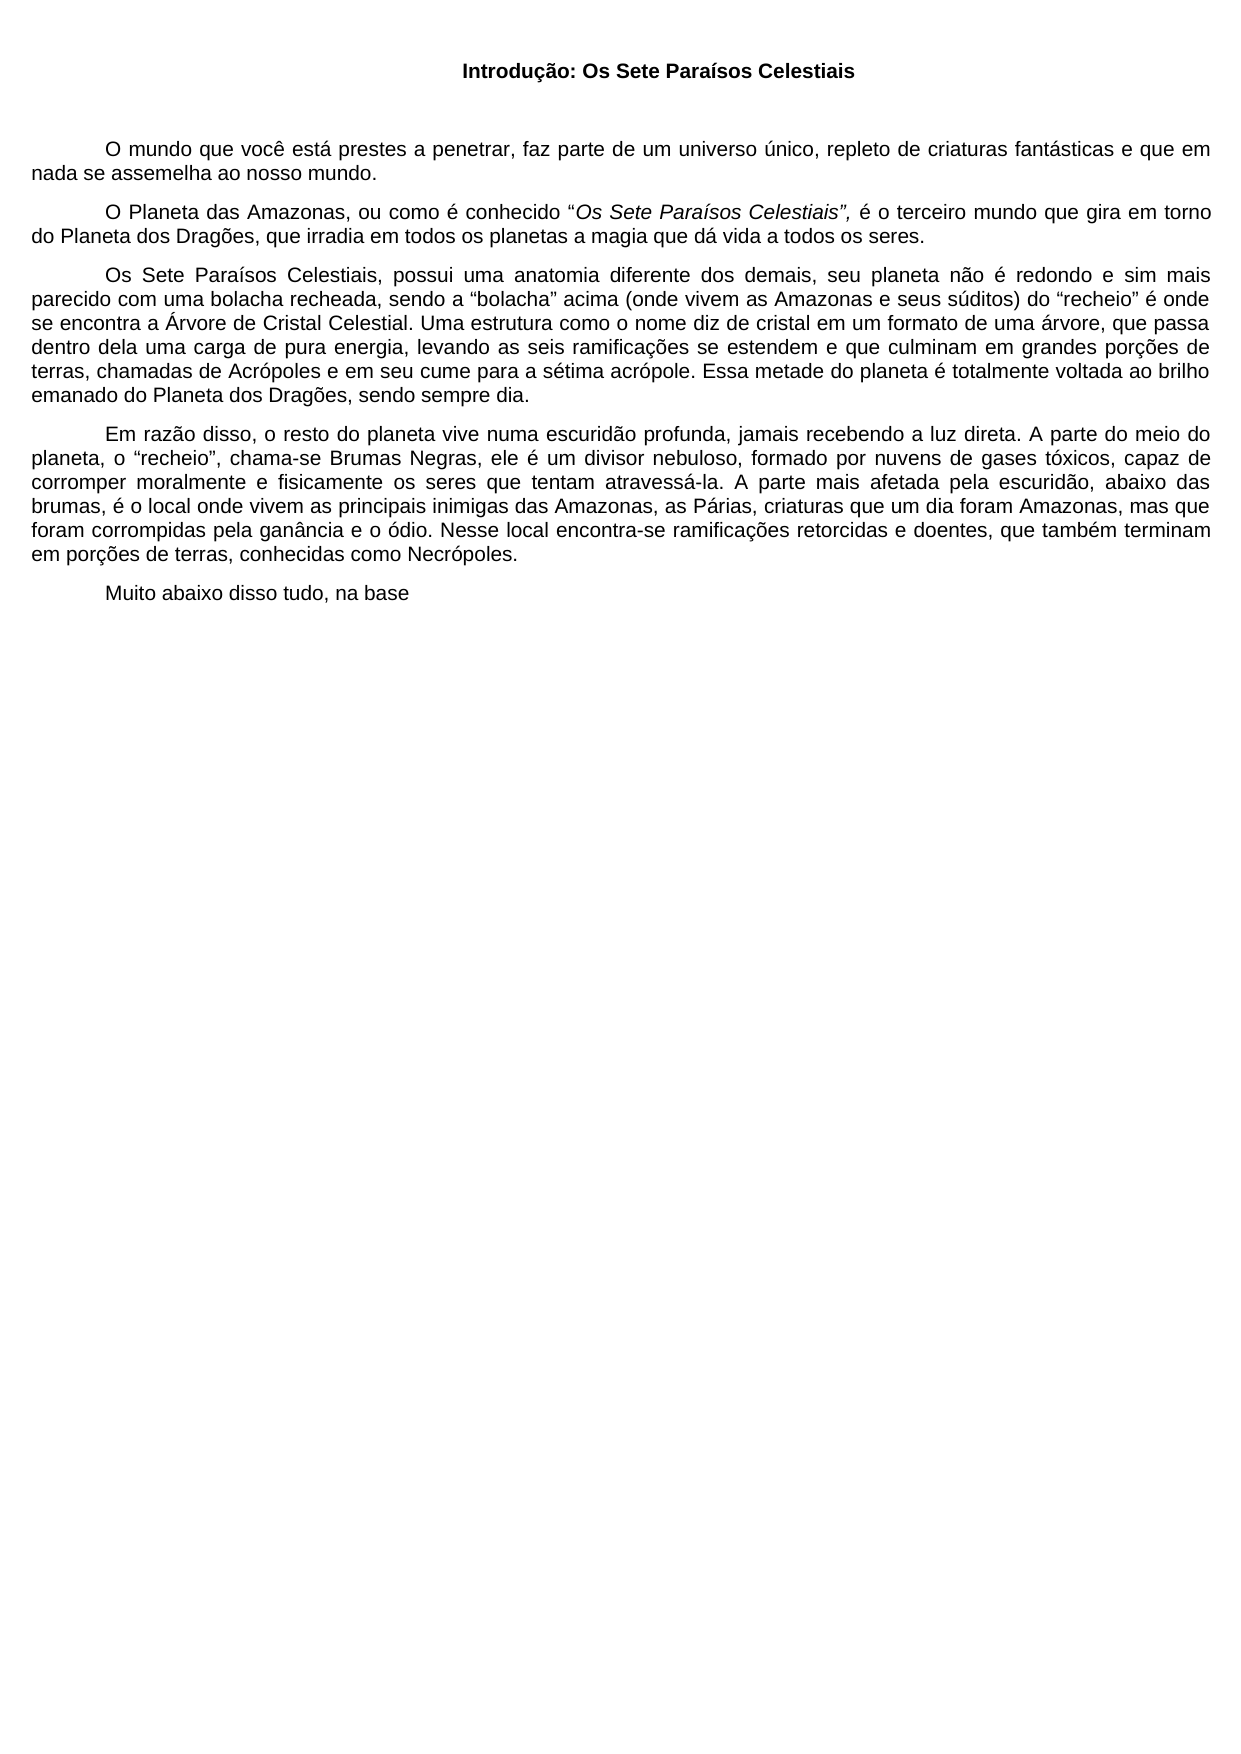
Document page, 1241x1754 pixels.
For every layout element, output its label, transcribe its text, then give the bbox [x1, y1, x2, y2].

text Em razão disso, o resto do planeta vive numa escuridão profunda, jamais recebendo a luz direta. A parte do meio do planeta, o “recheio”, chama-se Brumas Negras, ele é um divisor nebuloso, formado por nuvens de gases tóxicos, capaz de corromper moralmente e fisicamente os seres que tentam atravessá-la. A parte mais afetada pela escuridão, abaixo das brumas, é o local onde vivem as principais inimigas das Amazonas, as Párias, criaturas que um dia foram Amazonas, mas que foram corrompidas pela ganância e o ódio. Nesse local encontra-se ramificações retorcidas e doentes, que também terminam em porções de terras, conhecidas como Necrópoles. [31, 422, 1212, 565]
text Introdução: Os Sete Paraísos Celestiais [31, 59, 1212, 83]
text O mundo que você está prestes a penetrar, faz parte de um universo único, repleto de criaturas fantásticas e que em nada se assemelha ao nosso mundo. [31, 137, 1212, 185]
text O Planeta das Amazonas, ou como é conhecido “Os Sete Paraísos Celestiais”, é o terceiro mundo que gira em torno do Planeta dos Dragões, que irradia em todos os planetas a magia que dá vida a todos os seres. [31, 200, 1212, 248]
text Muito abaixo disso tudo, na base [31, 580, 1212, 604]
text Os Sete Paraísos Celestiais, possui uma anatomia diferente dos demais, seu planeta não é redondo e sim mais parecido com uma bolacha recheada, sendo a “bolacha” acima (onde vivem as Amazonas e seus súditos) do “recheio” é onde se encontra a Árvore de Cristal Celestial. Uma estrutura como o nome diz de cristal em um formato de uma árvore, que passa dentro dela uma carga de pura energia, levando as seis ramificações se estendem e que culminam em grandes porções de terras, chamadas de Acrópoles e em seu cume para a sétima acrópole. Essa metade do planeta é totalmente voltada ao brilho emanado do Planeta dos Dragões, sendo sempre dia. [31, 263, 1212, 407]
